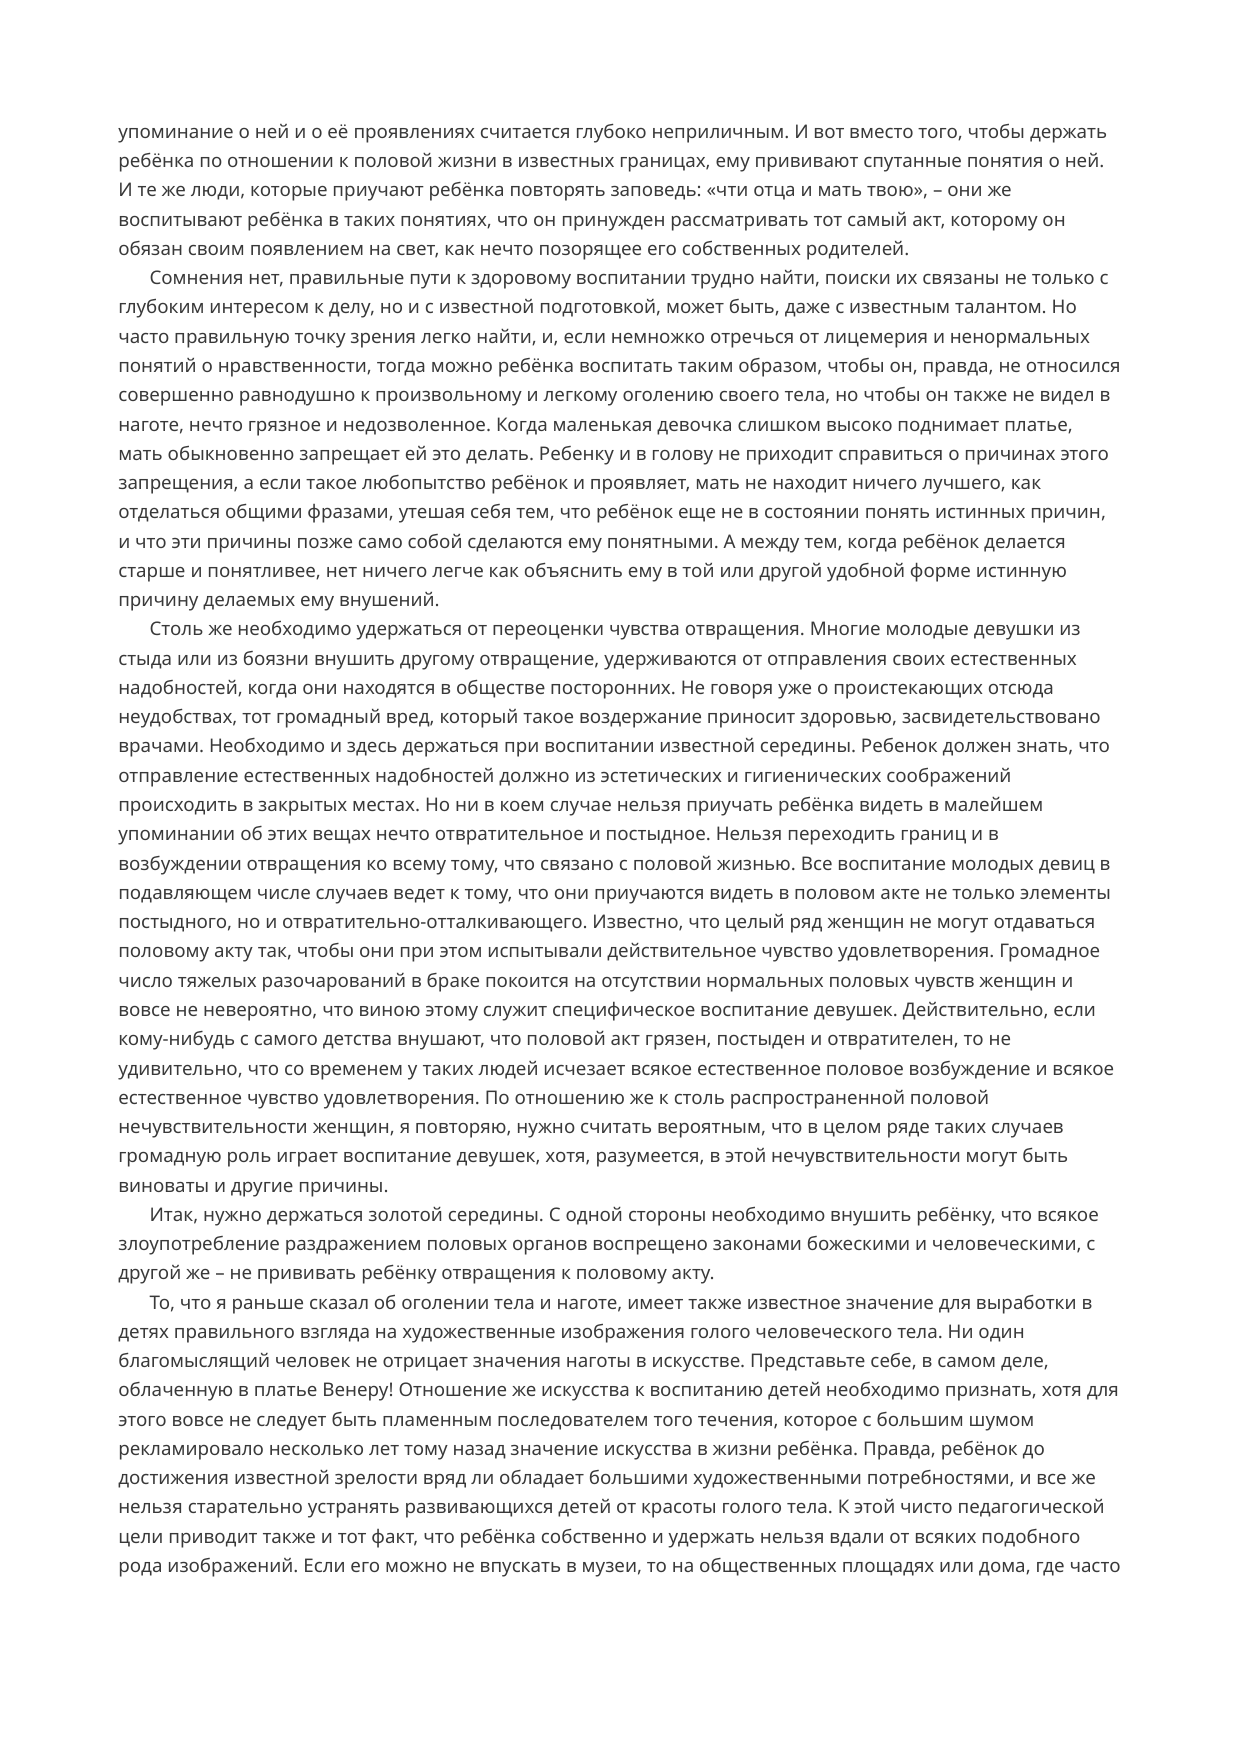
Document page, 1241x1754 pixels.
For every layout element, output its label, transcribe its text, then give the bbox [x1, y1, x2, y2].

text упоминание о ней и о её проявлениях считается глубоко неприличным. И вот вместо того, чтобы держать ребёнка по отношении к половой жизни в известных границах, ему прививают спутанные понятия о ней. И те же люди, которые приучают ребёнка повторять заповедь: «чти отца и мать твою», – они же воспитывают ребёнка в таких понятиях, что он принужден рассматривать тот самый акт, которому он обязан своим появлением на свет, как нечто позорящее его собственных родителей. [118, 118, 1122, 261]
text То, что я раньше сказал об оголении тела и наготе, имеет также известное значение для выработки в детях правильного взгляда на художественные изображения голого человеческого тела. Ни один благомыслящий человек не отрицает значения наготы в искусстве. Представьте себе, в самом деле, облаченную в платье Венеру! Отношение же искусства к воспитанию детей необходимо признать, хотя для этого вовсе не следует быть пламенным последователем того течения, которое с большим шумом рекламировало несколько лет тому назад значение искусства в жизни ребёнка. Правда, ребёнок до достижения известной зрелости вряд ли обладает большими художественными потребностями, и все же нельзя старательно устранять развивающихся детей от красоты голого тела. К этой чисто педагогической цели приводит также и тот факт, что ребёнка собственно и удержать нельзя вдали от всяких подобного рода изображений. Если его можно не впускать в музеи, то на общественных площадях или дома, где часто [118, 1289, 1122, 1578]
text Итак, нужно держаться золотой середины. С одной стороны необходимо внушить ребёнку, что всякое злоупотребление раздражением половых органов воспрещено законами божескими и человеческими, с другой же – не прививать ребёнку отвращения к половому акту. [118, 1201, 1122, 1285]
text Сомнения нет, правильные пути к здоровому воспитании трудно найти, поиски их связаны не только с глубоким интересом к делу, но и с известной подготовкой, может быть, даже с известным талантом. Но часто правильную точку зрения легко найти, и, если немножко отречься от лицемерия и ненормальных понятий о нравственности, тогда можно ребёнка воспитать таким образом, чтобы он, правда, не относился совершенно равнодушно к произвольному и легкому оголению своего тела, но чтобы он также не видел в наготе, нечто грязное и недозволенное. Когда маленькая девочка слишком высоко поднимает платье, мать обыкновенно запрещает ей это делать. Ребенку и в голову не приходит справиться о причинах этого запрещения, а если такое любопытство ребёнок и проявляет, мать не находит ничего лучшего, как отделаться общими фразами, утешая себя тем, что ребёнок еще не в состоянии понять истинных причин, и что эти причины позже само собой сделаются ему понятными. А между тем, когда ребёнок делается старше и понятливее, нет ничего легче как объяснить ему в той или другой удобной форме истинную причину делаемых ему внушений. [118, 264, 1122, 612]
text Столь же необходимо удержаться от переоценки чувства отвращения. Многие молодые девушки из стыда или из боязни внушить другому отвращение, удерживаются от отправления своих естественных надобностей, когда они находятся в обществе посторонних. Не говоря уже о проистекающих отсюда неудобствах, тот громадный вред, который такое воздержание приносит здоровью, засвидетельствовано врачами. Необходимо и здесь держаться при воспитании известной середины. Ребенок должен знать, что отправление естественных надобностей должно из эстетических и гигиенических соображений происходить в закрытых местах. Но ни в коем случае нельзя приучать ребёнка видеть в малейшем упоминании об этих вещах нечто отвратительное и постыдное. Нельзя переходить границ и в возбуждении отвращения ко всему тому, что связано с половой жизнью. Все воспитание молодых девиц в подавляющем числе случаев ведет к тому, что они приучаются видеть в половом акте не только элементы постыдного, но и отвратительно-отталкивающего. Известно, что целый ряд женщин не могут отдаваться половому акту так, чтобы они при этом испытывали действительное чувство удовлетворения. Громадное число тяжелых разочарований в браке покоится на отсутствии нормальных половых чувств женщин и вовсе не невероятно, что виною этому служит специфическое воспитание девушек. Действительно, если кому-нибудь с самого детства внушают, что половой акт грязен, постыден и отвратителен, то не удивительно, что со временем у таких людей исчезает всякое естественное половое возбуждение и всякое естественное чувство удовлетворения. По отношению же к столь распространенной половой нечувствительности женщин, я повторяю, нужно считать вероятным, что в целом ряде таких случаев громадную роль играет воспитание девушек, хотя, разумеется, в этой нечувствительности могут быть виноваты и другие причины. [118, 616, 1122, 1197]
